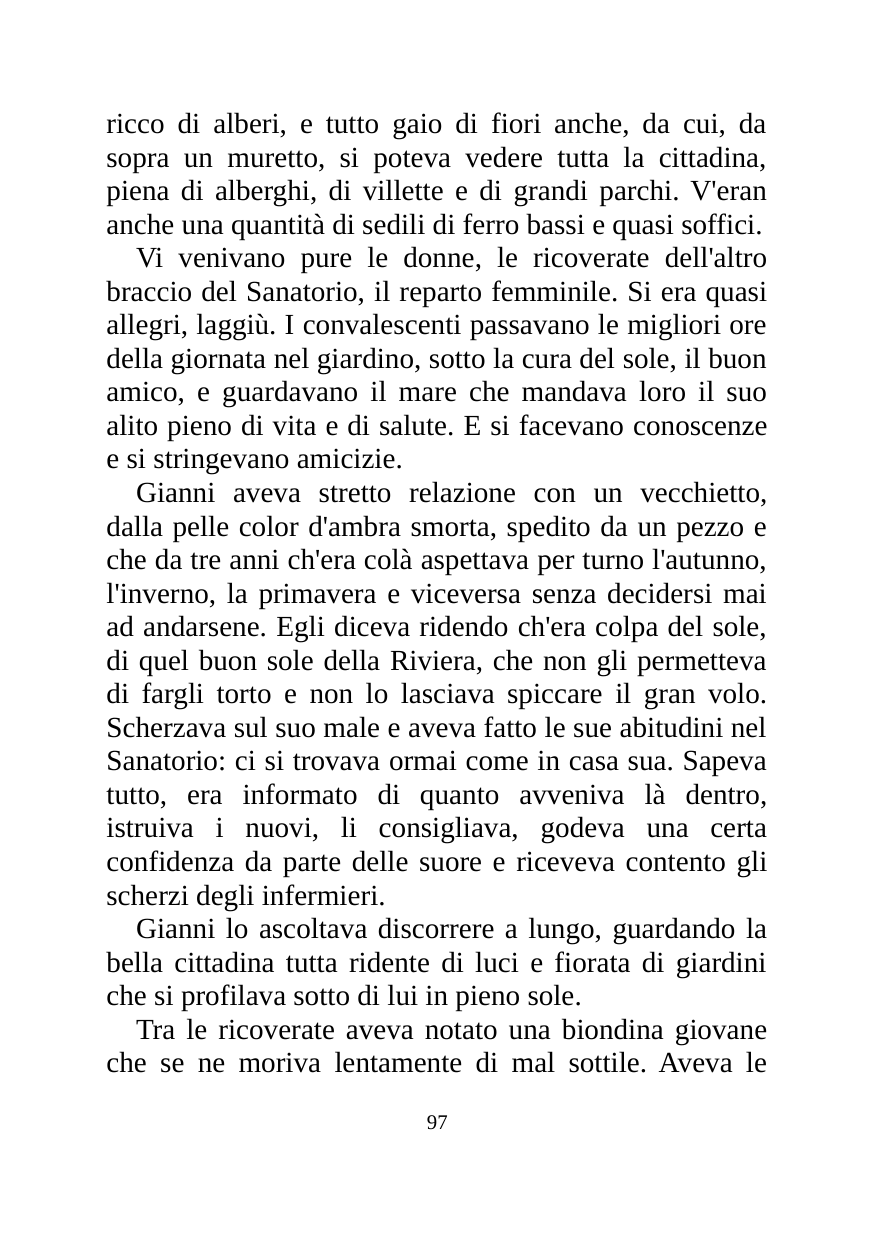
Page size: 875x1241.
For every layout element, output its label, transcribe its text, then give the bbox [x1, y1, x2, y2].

text ricco di alberi, e tutto gaio di fiori anche, da cui, da sopra un muretto, si poteva vedere tutta la cittadina, piena di alberghi, di villette e di grandi parchi. V'eran anche una quantità di sedili di ferro bassi e quasi soffici. [106, 106, 768, 240]
text Tra le ricoverate aveva notato una biondina giovane che se ne moriva lentamente di mal sottile. Aveva le [106, 1012, 768, 1079]
text Gianni aveva stretto relazione con un vecchietto, dalla pelle color d'ambra smorta, spedito da un pezzo e che da tre anni ch'era colà aspettava per turno l'autunno, l'inverno, la primavera e viceversa senza decidersi mai ad andarsene. Egli diceva ridendo ch'era colpa del sole, di quel buon sole della Riviera, che non gli permetteva di fargli torto e non lo lasciava spiccare il gran volo. Scherzava sul suo male e aveva fatto le sue abitudini nel Sanatorio: ci si trovava ormai come in casa sua. Sapeva tutto, era informato di quanto avveniva là dentro, istruiva i nuovi, li consigliava, godeva una certa confidenza da parte delle suore e riceveva contento gli scherzi degli infermieri. [106, 475, 768, 911]
text Vi venivano pure le donne, le ricoverate dell'altro braccio del Sanatorio, il reparto femminile. Si era quasi allegri, laggiù. I convalescenti passavano le migliori ore della giornata nel giardino, sotto la cura del sole, il buon amico, e guardavano il mare che mandava loro il suo alito pieno di vita e di salute. E si facevano conoscenze e si stringevano amicizie. [106, 240, 768, 475]
text Gianni lo ascoltava discorrere a lungo, guardando la bella cittadina tutta ridente di luci e fiorata di giardini che si profilava sotto di lui in pieno sole. [106, 911, 768, 1012]
